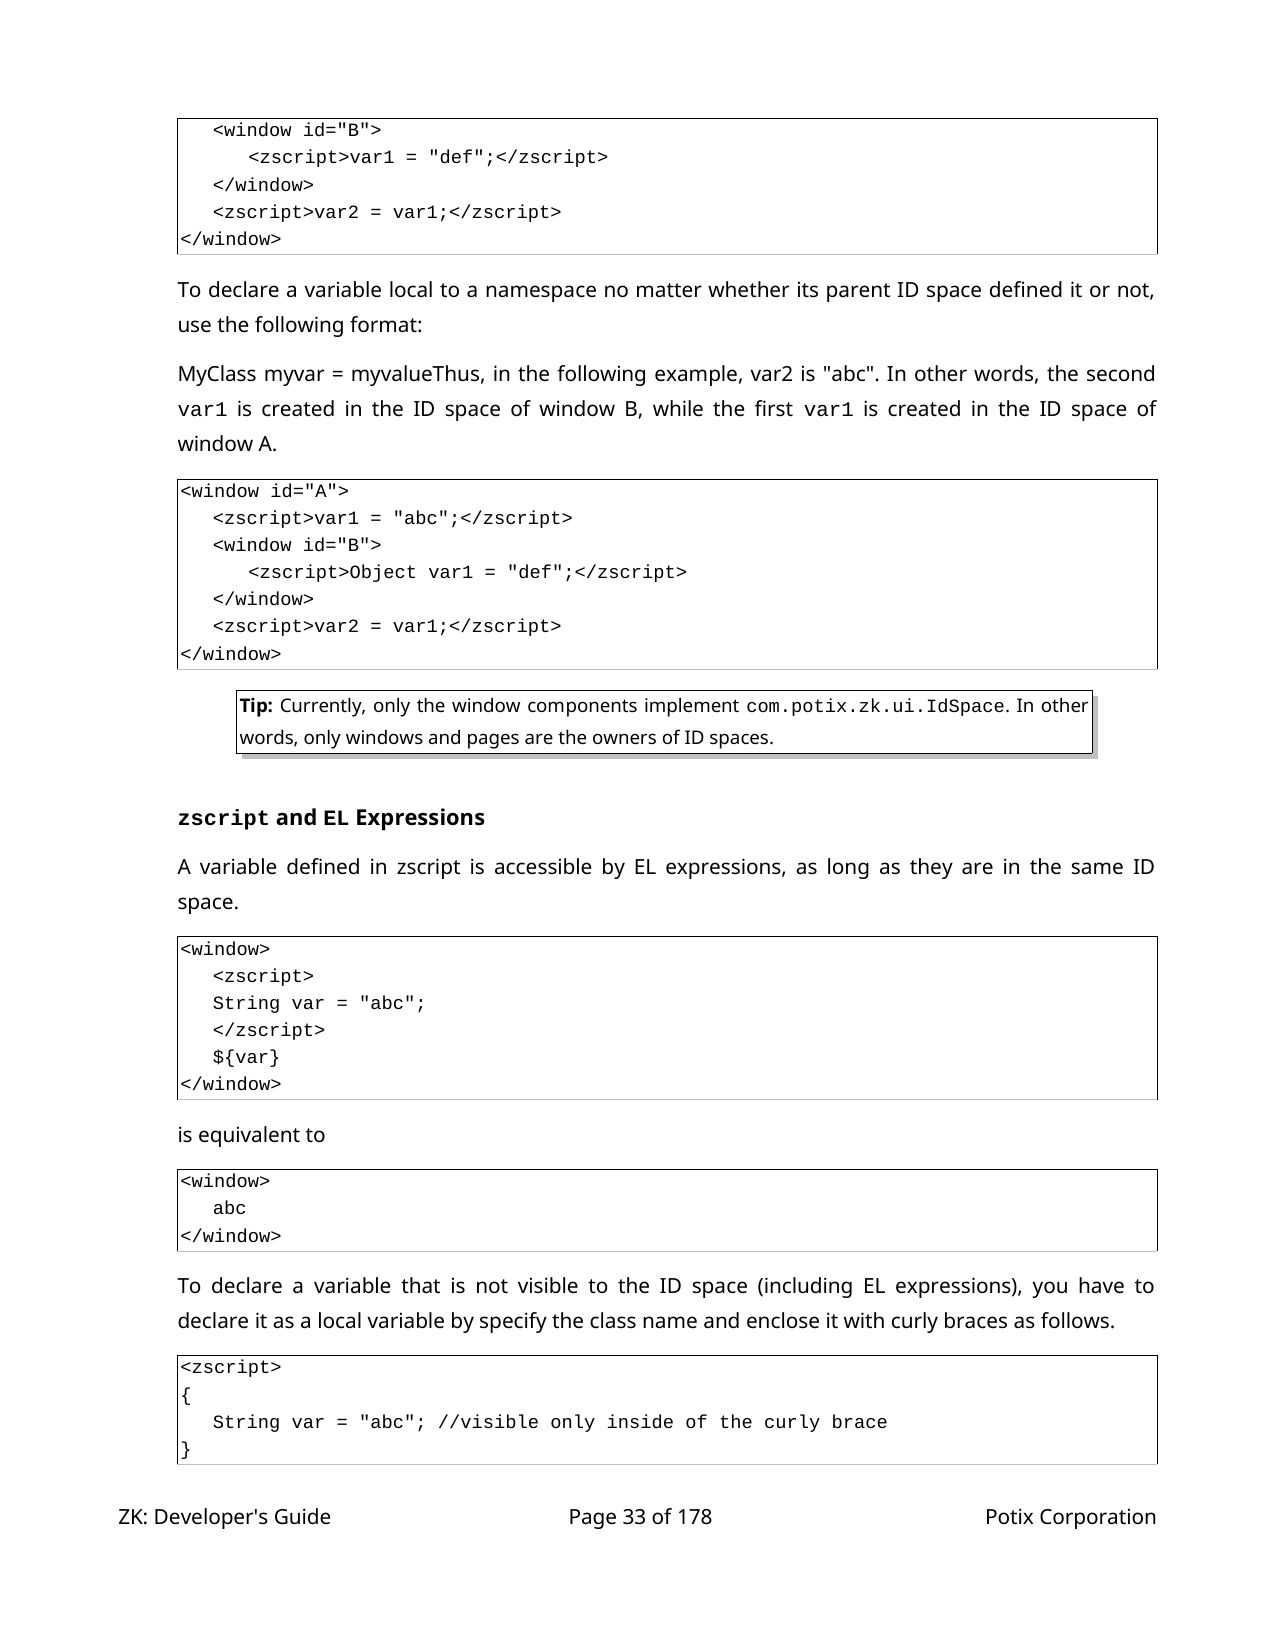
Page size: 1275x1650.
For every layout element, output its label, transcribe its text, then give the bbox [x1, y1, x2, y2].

text <zscript>var1 = "def";</zscript> [178, 145, 1157, 169]
text <window> [178, 937, 1157, 961]
text } [178, 1437, 1157, 1464]
text </window> [178, 1223, 1157, 1251]
text To declare a variable local to a namespace no matter whether its parent ID space defined it or not, use the following format: [177, 275, 1157, 338]
text is equivalent to [177, 1120, 1157, 1148]
text <window id="B"> [178, 533, 1157, 557]
text </window> [178, 587, 1157, 611]
text </window> [178, 172, 1157, 197]
text </zscript> [178, 1018, 1157, 1042]
text <zscript> [178, 963, 1157, 988]
text String var = "abc"; [178, 991, 1157, 1015]
text String var = "abc"; //visible only inside of the curly brace [178, 1410, 1157, 1434]
text <window> [178, 1170, 1157, 1193]
text Tip: Currently, only the window components implement com.potix.zk.ui.IdSpace. In other words, only windows and pages are the owners of ID spaces. [237, 691, 1092, 753]
text <zscript> [178, 1356, 1157, 1380]
text MyClass myvar = myvalueThus, in the following example, var2 is "abc". In other words, the second var1 is created in the ID space of window B, while the first var1 is created in the ID space of window A. [177, 359, 1157, 458]
text <zscript>var1 = "abc";</zscript> [178, 506, 1157, 530]
subtitle zscript and EL Expressions [177, 802, 1157, 832]
text To declare a variable that is not visible to the ID space (including EL expressions), you have to declare it as a local variable by specify the class name and enclose it with curly braces as follows. [177, 1271, 1157, 1335]
text <window id="A"> [178, 480, 1157, 503]
text <zscript>var2 = var1;</zscript> [178, 614, 1157, 639]
text <zscript>Object var1 = "def";</zscript> [178, 560, 1157, 584]
text </window> [178, 1072, 1157, 1099]
text <zscript>var2 = var1;</zscript> [178, 200, 1157, 224]
text </window> [178, 227, 1157, 254]
text <window id="B"> [178, 119, 1157, 142]
text A variable defined in zscript is accessible by EL expressions, as long as they are in the same ID space. [177, 852, 1157, 916]
text abc [178, 1196, 1157, 1221]
text ${var} [178, 1045, 1157, 1069]
text { [178, 1383, 1157, 1407]
text </window> [178, 642, 1157, 669]
